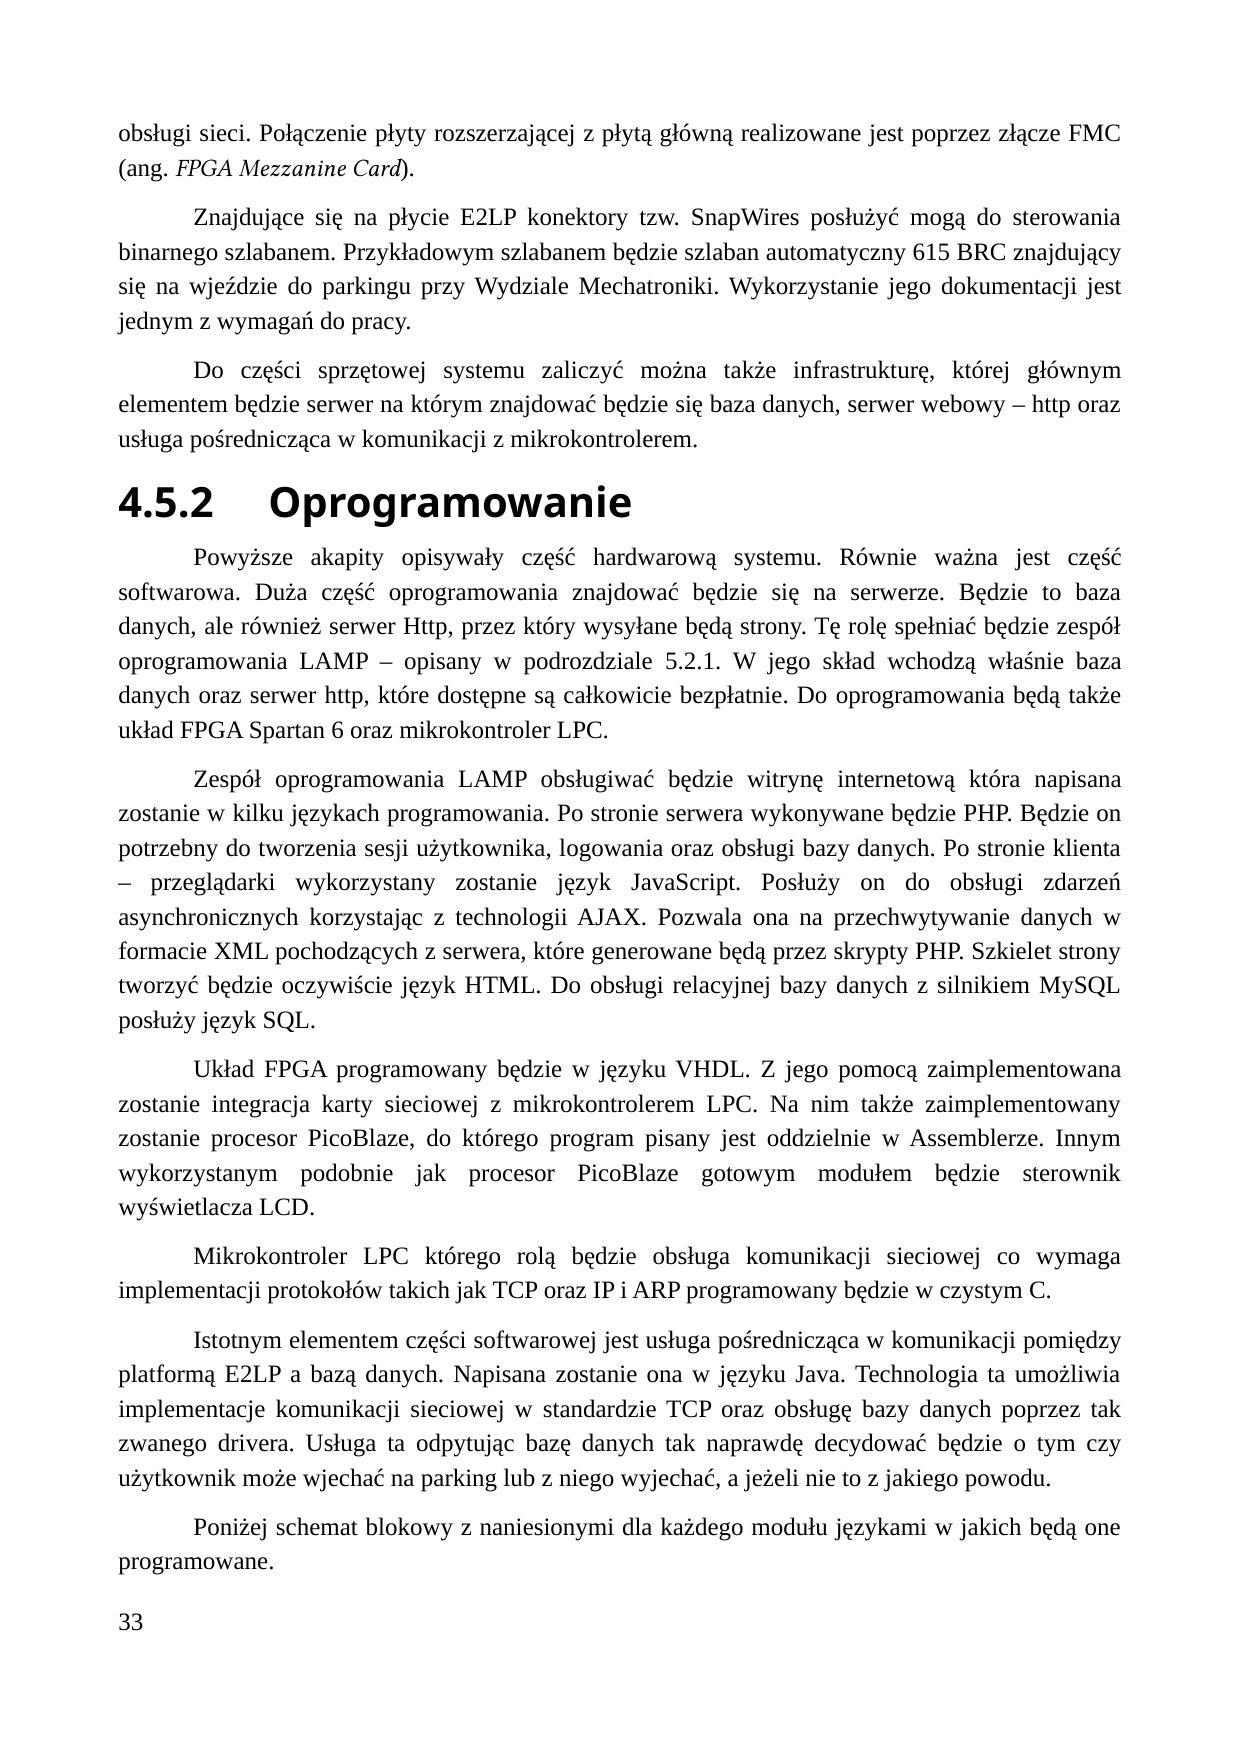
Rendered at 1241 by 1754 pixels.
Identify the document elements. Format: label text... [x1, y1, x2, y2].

text Znajdujące się na płycie E2LP konektory tzw. SnapWires posłużyć mogą do sterowania binarnego szlabanem. Przykładowym szlabanem będzie szlaban automatyczny 615 BRC znajdujący się na wjeździe do parkingu przy Wydziale Mechatroniki. Wykorzystanie jego dokumentacji jest jednym z wymagań do pracy. [118, 202, 1122, 335]
text Mikrokontroler LPC którego rolą będzie obsługa komunikacji sieciowej co wymaga implementacji protokołów takich jak TCP oraz IP i ARP programowany będzie w czystym C. [118, 1241, 1122, 1304]
subtitle Oprogramowanie [118, 473, 1122, 530]
text Do części sprzętowej systemu zaliczyć można także infrastrukturę, której głównym elementem będzie serwer na którym znajdować będzie się baza danych, serwer webowy – http oraz usługa pośrednicząca w komunikacji z mikrokontrolerem. [118, 355, 1122, 453]
text Układ FPGA programowany będzie w języku VHDL. Z jego pomocą zaimplementowana zostanie integracja karty sieciowej z mikrokontrolerem LPC. Na nim także zaimplementowany zostanie procesor PicoBlaze, do którego program pisany jest oddzielnie w Assemblerze. Innym wykorzystanym podobnie jak procesor PicoBlaze gotowym modułem będzie sterownik wyświetlacza LCD. [118, 1054, 1122, 1221]
text Zespół oprogramowania LAMP obsługiwać będzie witrynę internetową która napisana zostanie w kilku językach programowania. Po stronie serwera wykonywane będzie PHP. Będzie on potrzebny do tworzenia sesji użytkownika, logowania oraz obsługi bazy danych. Po stronie klienta – przeglądarki wykorzystany zostanie język JavaScript. Posłuży on do obsługi zdarzeń asynchronicznych korzystając z technologii AJAX. Pozwala ona na przechwytywanie danych w formacie XML pochodzących z serwera, które generowane będą przez skrypty PHP. Szkielet strony tworzyć będzie oczywiście język HTML. Do obsługi relacyjnej bazy danych z silnikiem MySQL posłuży język SQL. [118, 764, 1122, 1034]
text Powyższe akapity opisywały część hardwarową systemu. Równie ważna jest część softwarowa. Duża część oprogramowania znajdować będzie się na serwerze. Będzie to baza danych, ale również serwer Http, przez który wysyłane będą strony. Tę rolę spełniać będzie zespół oprogramowania LAMP – opisany w podrozdziale 5.2.1. W jego skład wchodzą właśnie baza danych oraz serwer http, które dostępne są całkowicie bezpłatnie. Do oprogramowania będą także układ FPGA Spartan 6 oraz mikrokontroler LPC. [118, 542, 1122, 743]
text obsługi sieci. Połączenie płyty rozszerzającej z płytą główną realizowane jest poprzez złącze FMC (ang. FPGA Mezzanine Card). [118, 118, 1122, 182]
text Poniżej schemat blokowy z naniesionymi dla każdego modułu językami w jakich będą one programowane. [118, 1512, 1122, 1575]
text Istotnym elementem części softwarowej jest usługa pośrednicząca w komunikacji pomiędzy platformą E2LP a bazą danych. Napisana zostanie ona w języku Java. Technologia ta umożliwia implementacje komunikacji sieciowej w standardzie TCP oraz obsługę bazy danych poprzez tak zwanego drivera. Usługa ta odpytując bazę danych tak naprawdę decydować będzie o tym czy użytkownik może wjechać na parking lub z niego wyjechać, a jeżeli nie to z jakiego powodu. [118, 1325, 1122, 1491]
